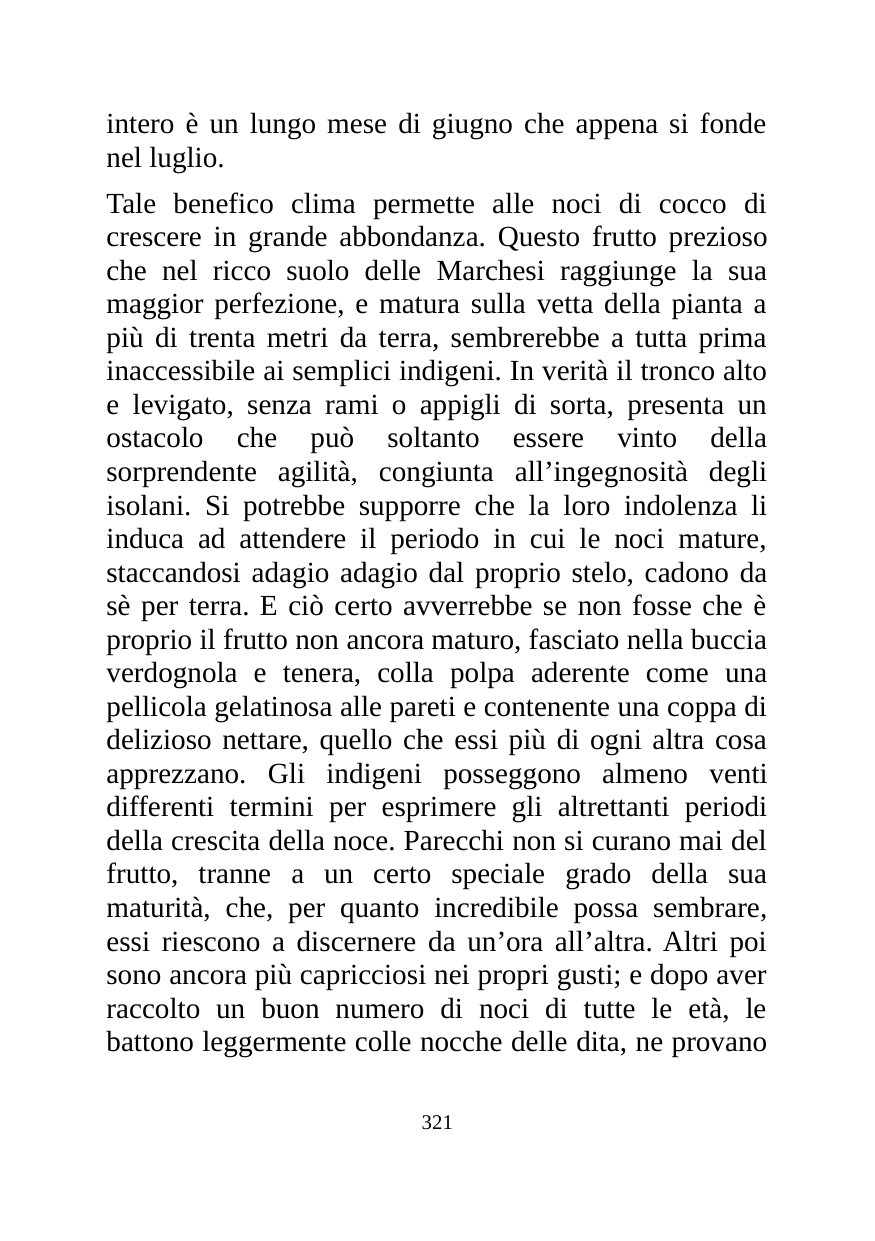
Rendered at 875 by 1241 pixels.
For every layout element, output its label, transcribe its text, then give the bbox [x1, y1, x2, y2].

text Tale benefico clima permette alle noci di cocco di crescere in grande abbondanza. Questo frutto prezioso che nel ricco suolo delle Marchesi raggiunge la sua maggior perfezione, e matura sulla vetta della pianta a più di trenta metri da terra, sembrerebbe a tutta prima inaccessibile ai semplici indigeni. In verità il tronco alto e levigato, senza rami o appigli di sorta, presenta un ostacolo che può soltanto essere vinto della sorprendente agilità, congiunta all’ingegnosità degli isolani. Si potrebbe supporre che la loro indolenza li induca ad attendere il periodo in cui le noci mature, staccandosi adagio adagio dal proprio stelo, cadono da sè per terra. E ciò certo avverrebbe se non fosse che è proprio il frutto non ancora maturo, fasciato nella buccia verdognola e tenera, colla polpa aderente come una pellicola gelatinosa alle pareti e contenente una coppa di delizioso nettare, quello che essi più di ogni altra cosa apprezzano. Gli indigeni posseggono almeno venti differenti termini per esprimere gli altrettanti periodi della crescita della noce. Parecchi non si curano mai del frutto, tranne a un certo speciale grado della sua maturità, che, per quanto incredibile possa sembrare, essi riescono a discernere da un’ora all’altra. Altri poi sono ancora più capricciosi nei propri gusti; e dopo aver raccolto un buon numero di noci di tutte le età, le battono leggermente colle nocche delle dita, ne provano [106, 186, 768, 1058]
text intero è un lungo mese di giugno che appena si fonde nel luglio. [106, 106, 768, 173]
